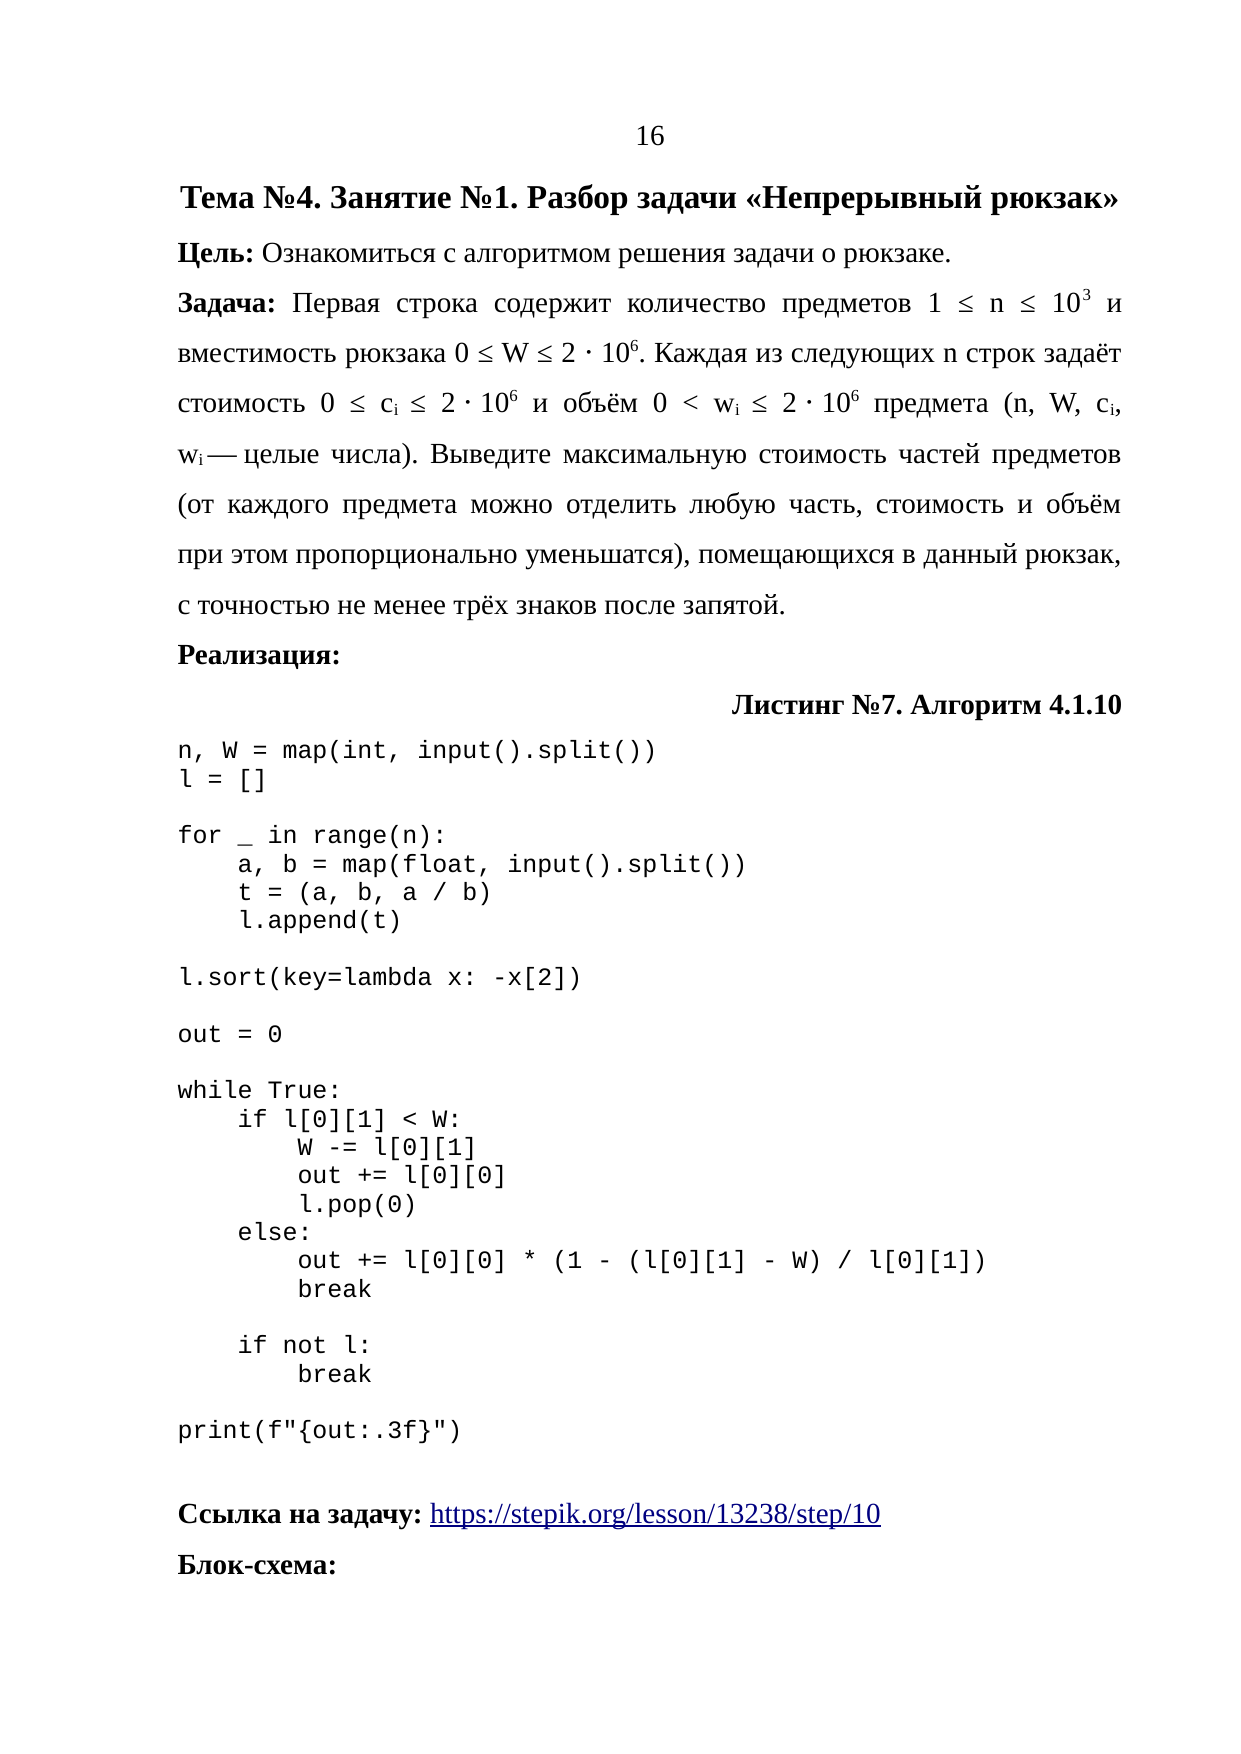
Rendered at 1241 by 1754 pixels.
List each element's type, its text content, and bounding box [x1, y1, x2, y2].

text out += l[0][0] [177, 1163, 1122, 1191]
text l.sort(key=lambda x: -x[2]) [177, 964, 1122, 993]
text t = (a, b, a / b) [177, 879, 1122, 908]
text Цель: Ознакомиться с алгоритмом решения задачи о рюкзаке. [177, 235, 1122, 268]
text Листинг №7. Алгоритм 4.1.10 [177, 687, 1122, 721]
text out += l[0][0] * (1 - (l[0][1] - W) / l[0][1]) [177, 1248, 1122, 1276]
text if l[0][1] < W: [177, 1106, 1122, 1134]
text l.append(t) [177, 908, 1122, 936]
text a, b = map(float, input().split()) [177, 851, 1122, 879]
text Реализация: [177, 637, 1122, 671]
text while True: [177, 1078, 1122, 1106]
text l = [] [177, 766, 1122, 794]
text if not l: [177, 1333, 1122, 1361]
text for _ in range(n): [177, 823, 1122, 851]
text out = 0 [177, 1021, 1122, 1049]
text else: [177, 1219, 1122, 1248]
text print(f"{out:.3f}") [177, 1418, 1122, 1446]
text n, W = map(int, input().split()) [177, 738, 1122, 766]
subtitle Тема №4. Занятие №1. Разбор задачи «Непрерывный рюкзак» [177, 177, 1122, 216]
text l.pop(0) [177, 1191, 1122, 1219]
text Задача: Первая строка содержит количество предметов 1 ≤ n ≤ 103 и вместимость рюкзака 0 ≤ W ≤ 2 ⋅ 106. Каждая из следующих n строк задаёт стоимость 0 ≤ ci ≤ 2 ⋅ 106 и объём 0 < wi ≤ 2 ⋅ 106 предмета (n, W, ci, wi — целые числа). Выведите максимальную стоимость частей предметов (от каждого предмета можно отделить любую часть, стоимость и объём при этом пропорционально уменьшатся), помещающихся в данный рюкзак, с точностью не менее трёх знаков после запятой. [177, 285, 1122, 620]
text Ссылка на задачу: https://stepik.org/lesson/13238/step/10 [177, 1496, 1122, 1530]
text Блок-схема: [177, 1547, 1122, 1580]
text break [177, 1276, 1122, 1304]
text break [177, 1361, 1122, 1389]
text W -= l[0][1] [177, 1134, 1122, 1163]
